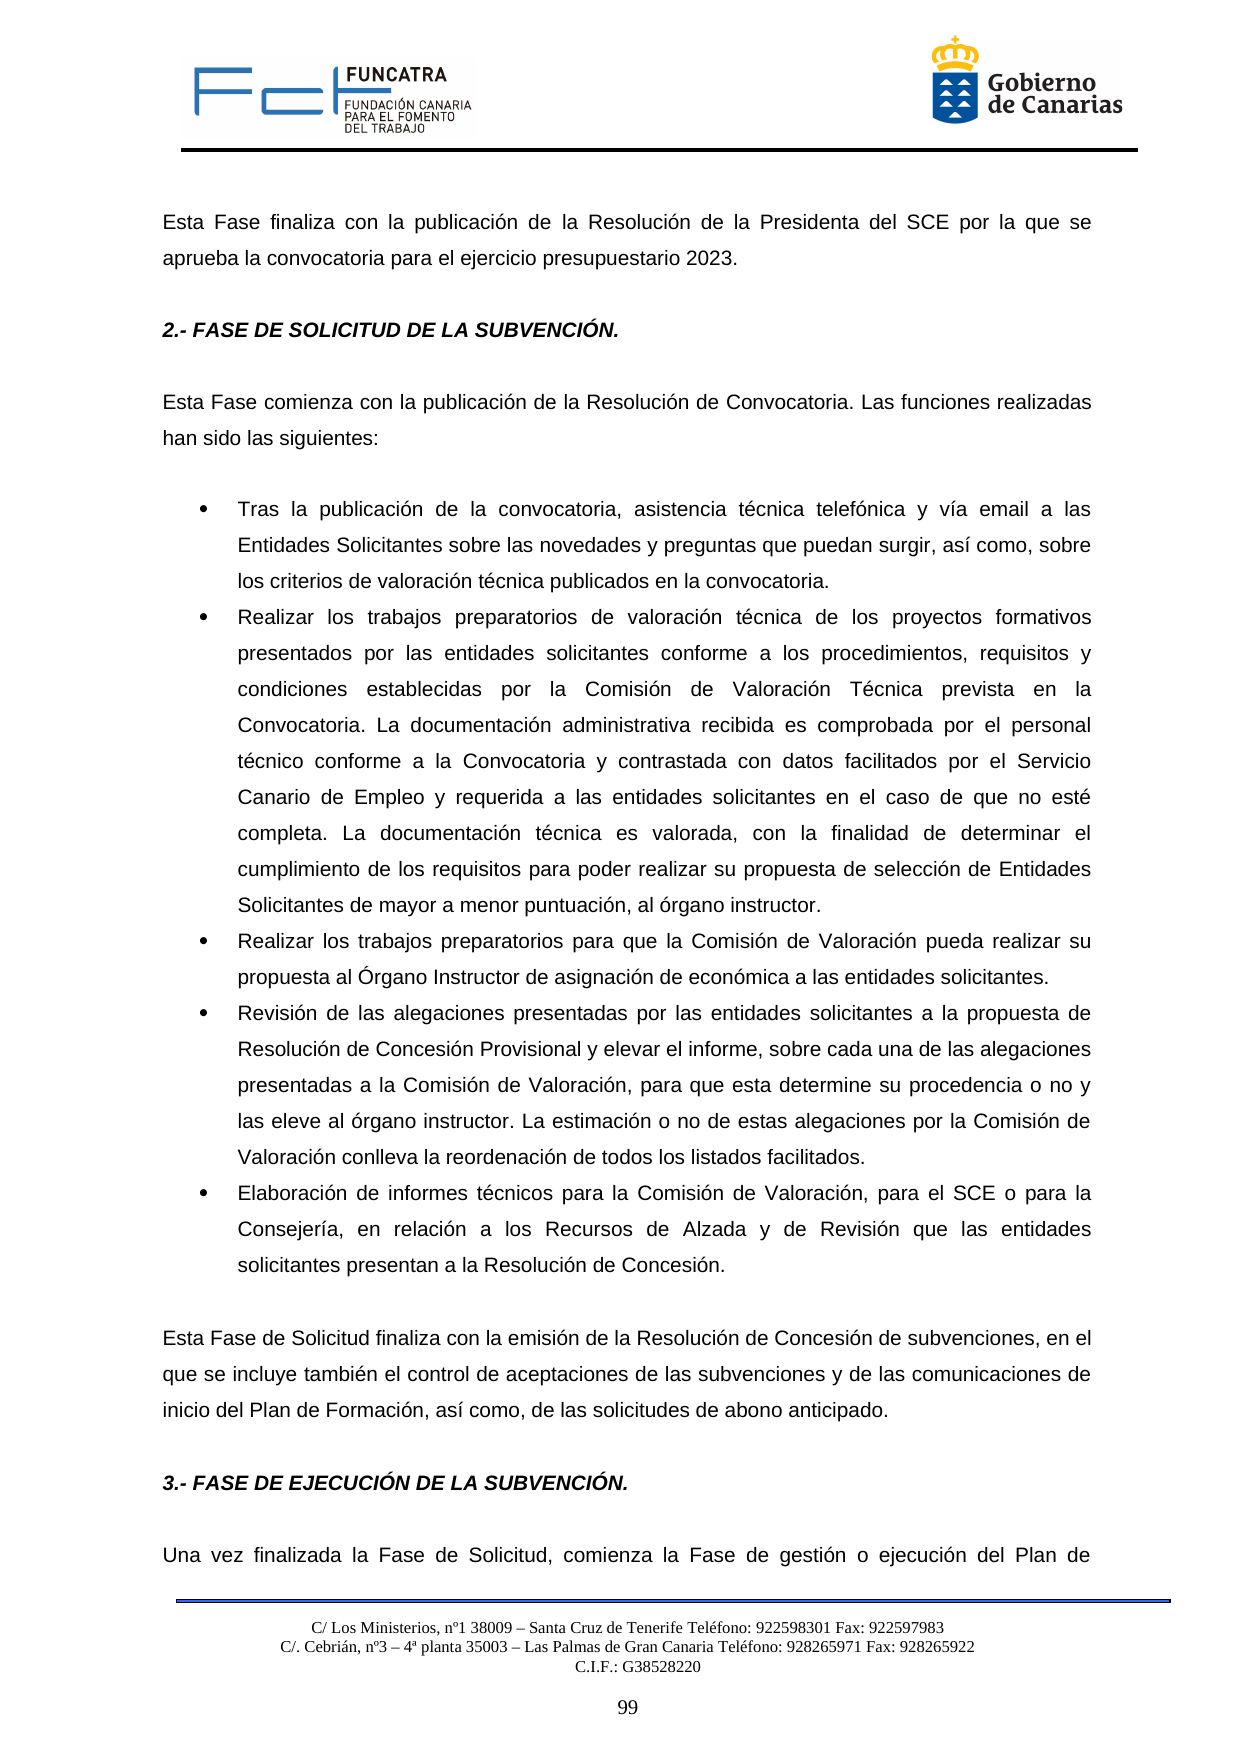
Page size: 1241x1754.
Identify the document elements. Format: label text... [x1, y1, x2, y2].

list Esta Fase finaliza con la publicación de la Resolución de la Presidenta del SCE por la que se aprueba la convocatoria para el ejercicio presupuestario 2023. [162, 210, 1093, 270]
list Realizar los trabajos preparatorios para que la Comisión de Valoración pueda realizar su propuesta al Órgano Instructor de asignación de económica a las entidades solicitantes. [200, 929, 1093, 989]
picture [180, 57, 477, 138]
list Esta Fase de Solicitud finaliza con la emisión de la Resolución de Concesión de subvenciones, en el que se incluye también el control de aceptaciones de las subvenciones y de las comunicaciones de inicio del Plan de Formación, así como, de las solicitudes de abono anticipado. [162, 1326, 1093, 1422]
list Esta Fase comienza con la publicación de la Resolución de Convocatoria. Las funciones realizadas han sido las siguientes: [162, 389, 1093, 449]
subtitle 3.- FASE DE EJECUCIÓN DE LA SUBVENCIÓN. [162, 1471, 1093, 1495]
list Una vez finalizada la Fase de Solicitud, comienza la Fase de gestión o ejecución del Plan de [162, 1543, 1093, 1567]
subtitle 2.- FASE DE SOLICITUD DE LA SUBVENCIÓN. [162, 318, 1093, 342]
list Realizar los trabajos preparatorios de valoración técnica de los proyectos formativos presentados por las entidades solicitantes conforme a los procedimientos, requisitos y condiciones establecidas por la Comisión de Valoración Técnica prevista en la Convocatoria. La documentación administrativa recibida es comprobada por el personal técnico conforme a la Convocatoria y contrastada con datos facilitados por el Servicio Canario de Empleo y requerida a las entidades solicitantes en el caso de que no esté completa. La documentación técnica es valorada, con la finalidad de determinar el cumplimiento de los requisitos para poder realizar su propuesta de selección de Entidades Solicitantes de mayor a menor puntuación, al órgano instructor. [200, 605, 1093, 917]
list Revisión de las alegaciones presentadas por las entidades solicitantes a la propuesta de Resolución de Concesión Provisional y elevar el informe, sobre cada una de las alegaciones presentadas a la Comisión de Valoración, para que esta determine su procedencia o no y las eleve al órgano instructor. La estimación o no de estas alegaciones por la Comisión de Valoración conlleva la reordenación de todos los listados facilitados. [200, 1001, 1093, 1168]
list Elaboración de informes técnicos para la Comisión de Valoración, para el SCE o para la Consejería, en relación a los Recursos de Alzada y de Revisión que las entidades solicitantes presentan a la Resolución de Concesión. [200, 1181, 1093, 1276]
picture [931, 35, 1123, 124]
list Tras la publicación de la convocatoria, asistencia técnica telefónica y vía email a las Entidades Solicitantes sobre las novedades y preguntas que puedan surgir, así como, sobre los criterios de valoración técnica publicados en la convocatoria. [200, 497, 1093, 593]
